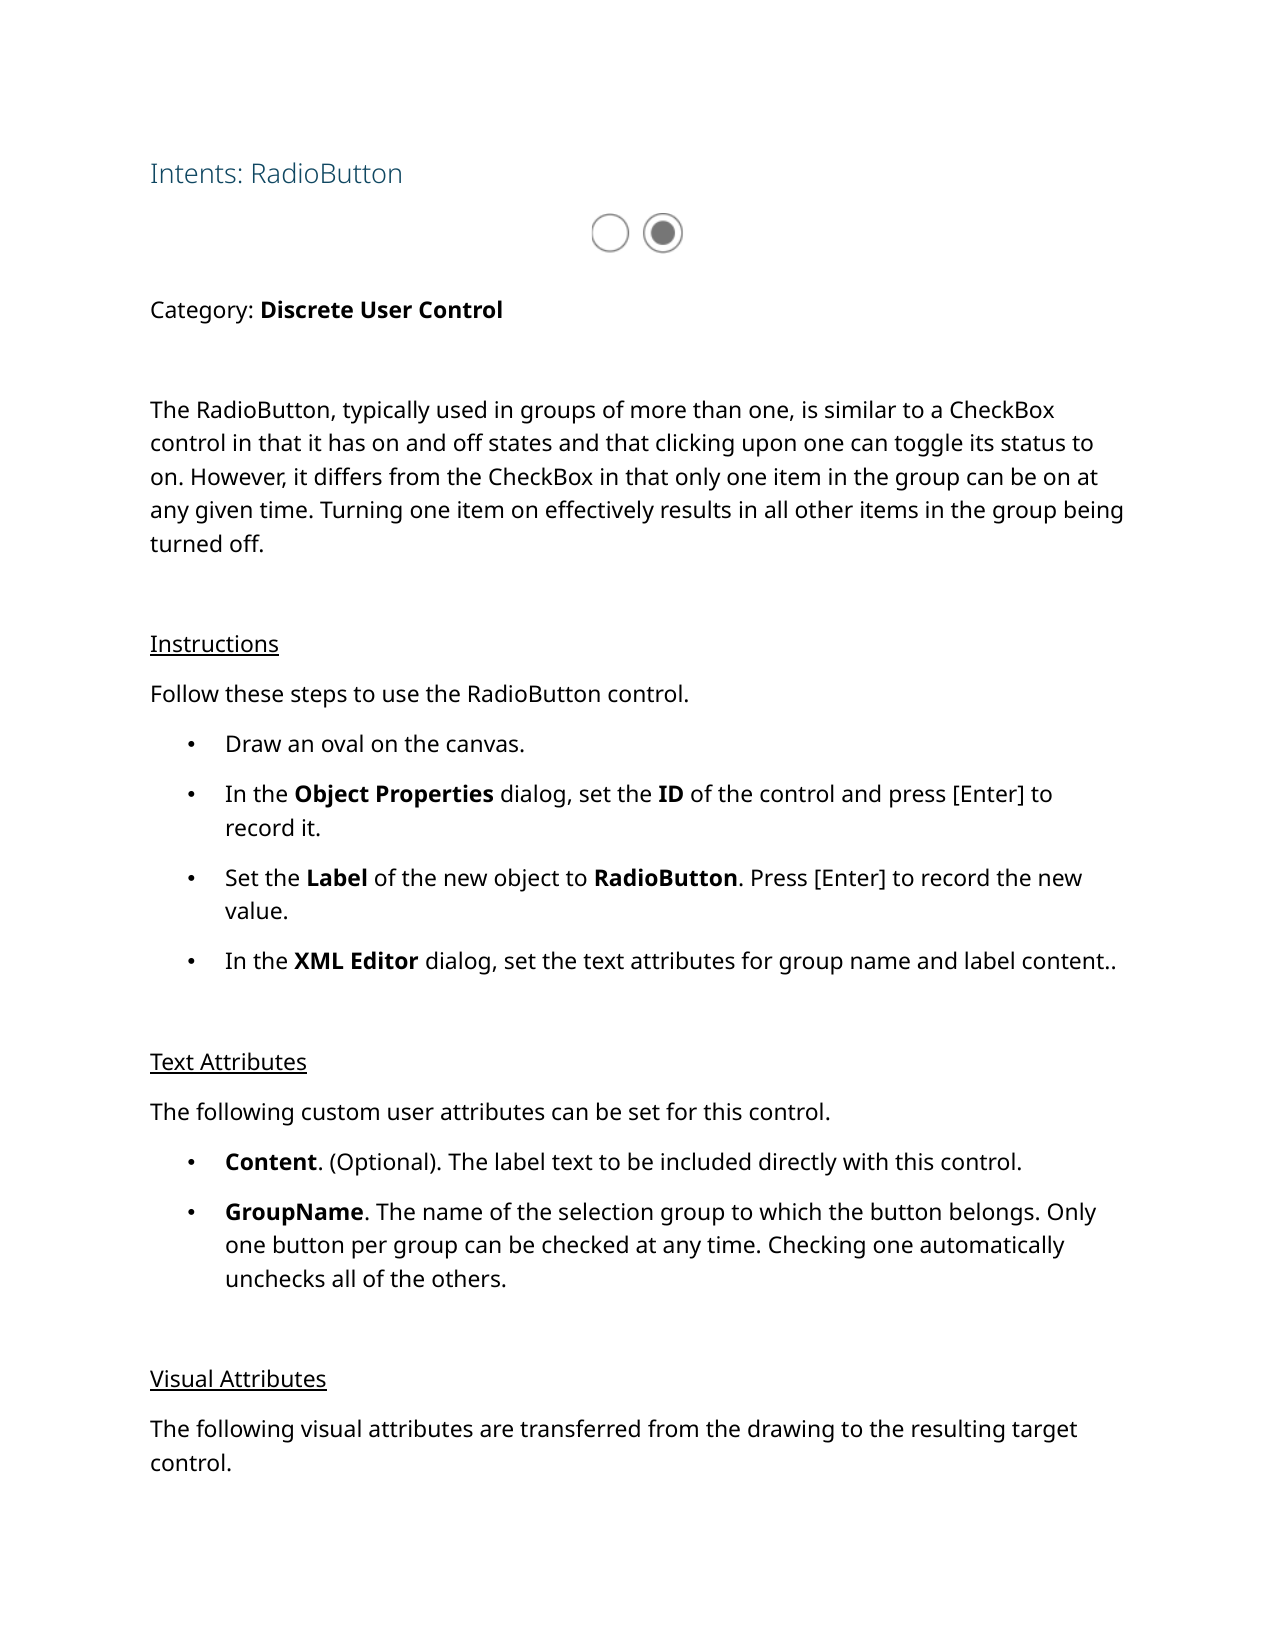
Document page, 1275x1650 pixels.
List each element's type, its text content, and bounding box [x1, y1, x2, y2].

list Set the Label of the new object to RadioButton. Press [Enter] to record the new value. [187, 862, 1125, 926]
text Follow these steps to use the RadioButton control. [150, 678, 1125, 709]
subtitle Intents: RadioButton [150, 154, 1125, 191]
text Category: Discrete User Control [150, 294, 1125, 325]
text The RadioButton, typically used in groups of more than one, is similar to a CheckBox control in that it has on and off states and that clicking upon one can toggle its status to on. However, it differs from the CheckBox in that only one item in the group can be on at any given time. Turning one item on effectively results in all other items in the group being turned off. [150, 394, 1125, 559]
text Text Attributes [150, 1046, 1125, 1077]
list In the Object Properties dialog, set the ID of the control and press [Enter] to record it. [187, 778, 1125, 843]
text The following custom user attributes can be set for this control. [150, 1096, 1125, 1127]
list In the XML Editor dialog, set the text attributes for group name and label content.. [187, 945, 1125, 977]
text Visual Attributes [150, 1363, 1125, 1394]
picture [591, 213, 684, 254]
list Draw an oval on the canvas. [187, 728, 1125, 759]
list Content. (Optional). The label text to be included directly with this control. [187, 1146, 1125, 1177]
list GroupName. The name of the selection group to which the button belongs. Only one button per group can be checked at any time. Checking one automatically unchecks all of the others. [187, 1196, 1125, 1294]
text Instructions [150, 628, 1125, 659]
text The following visual attributes are transferred from the drawing to the resulting target control. [150, 1413, 1125, 1478]
